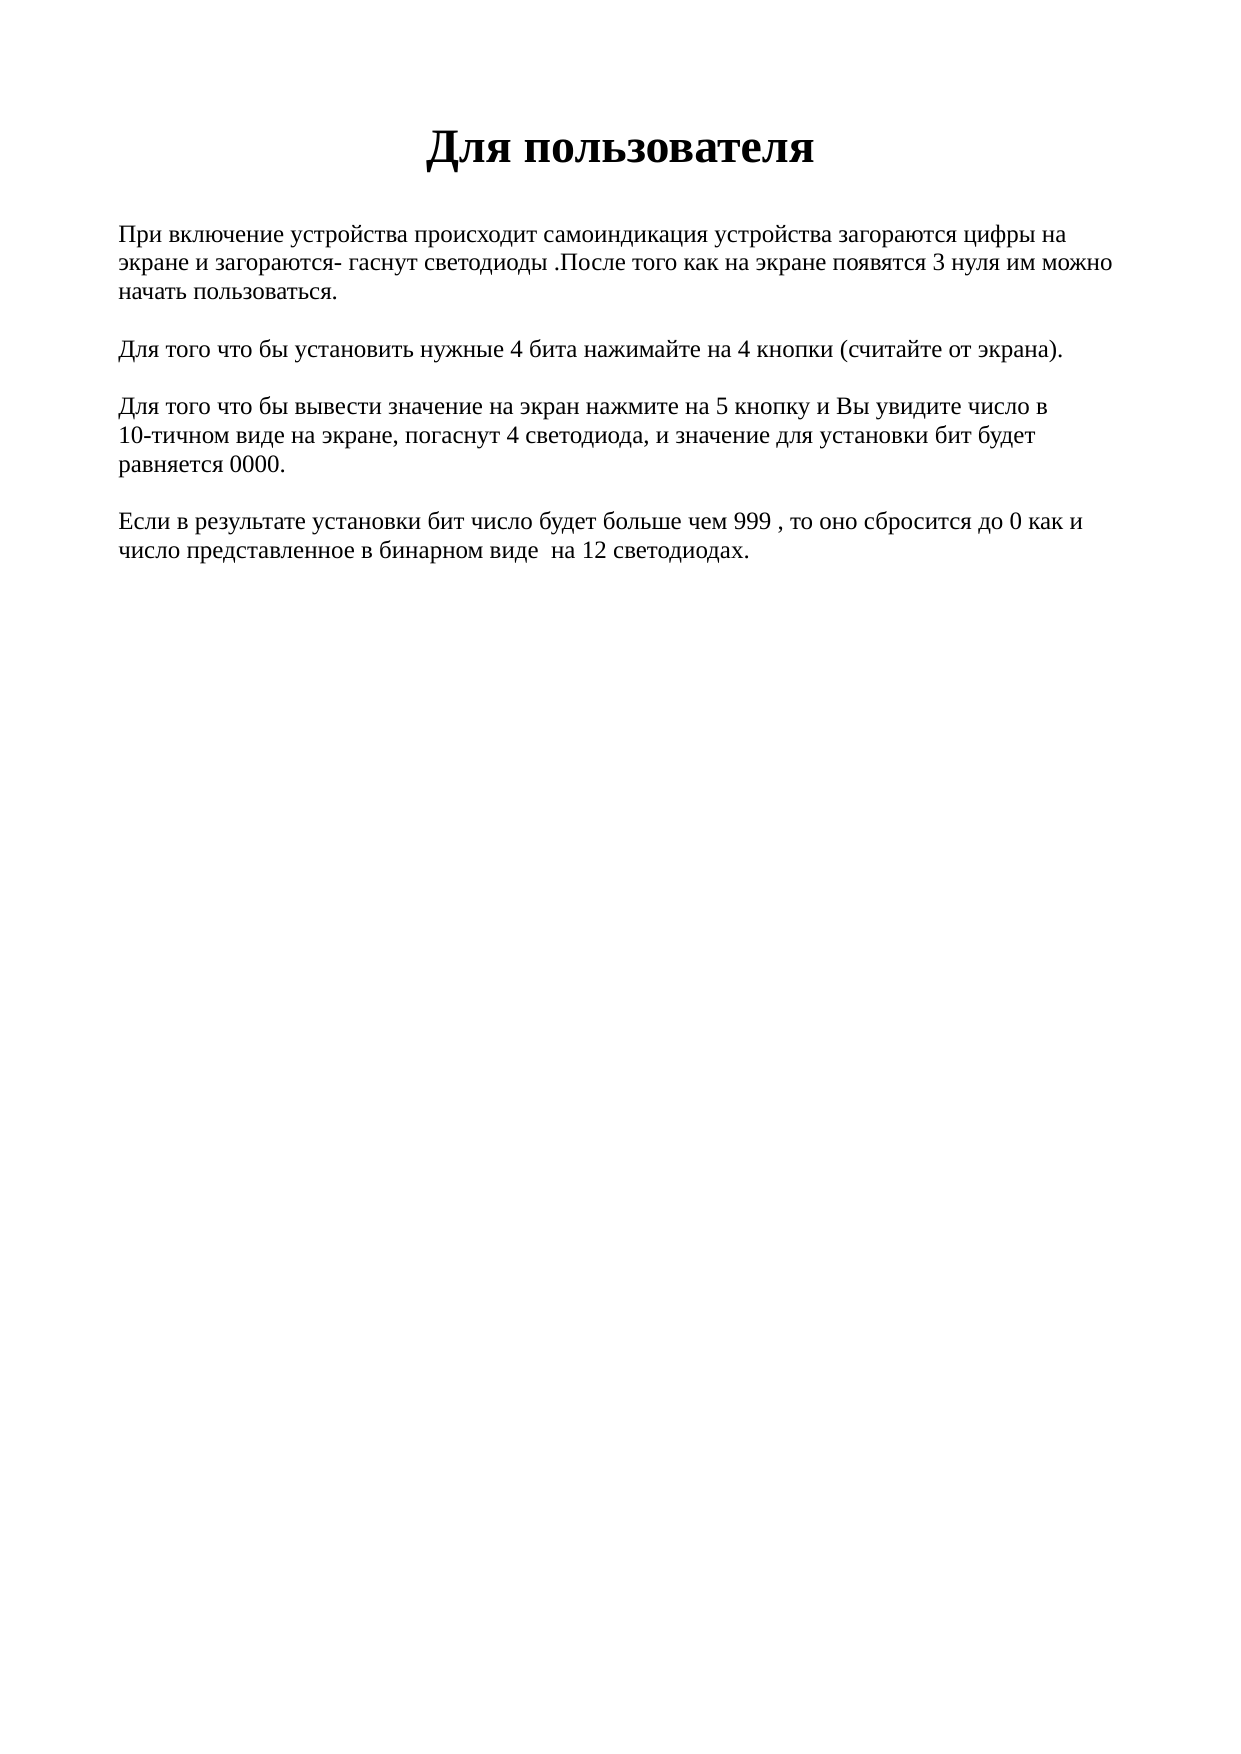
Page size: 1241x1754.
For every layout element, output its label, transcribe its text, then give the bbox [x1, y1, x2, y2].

text Для пользователя [118, 118, 1122, 173]
text Для того что бы вывести значение на экран нажмите на 5 кнопку и Вы увидите число в [118, 391, 1122, 420]
text Для того что бы установить нужные 4 бита нажимайте на 4 кнопки (считайте от экрана). [118, 334, 1122, 362]
text При включение устройства происходит самоиндикация устройства загораются цифры на экране и загораются- гаснут светодиоды .После того как на экране появятся 3 нуля им можно начать пользоваться. [118, 219, 1122, 305]
text Если в результате установки бит число будет больше чем 999 , то оно сбросится до 0 как и число представленное в бинарном виде на 12 светодиодах. [118, 506, 1122, 564]
text 10-тичном виде на экране, погаснут 4 светодиода, и значение для установки бит будет равняется 0000. [118, 420, 1122, 477]
